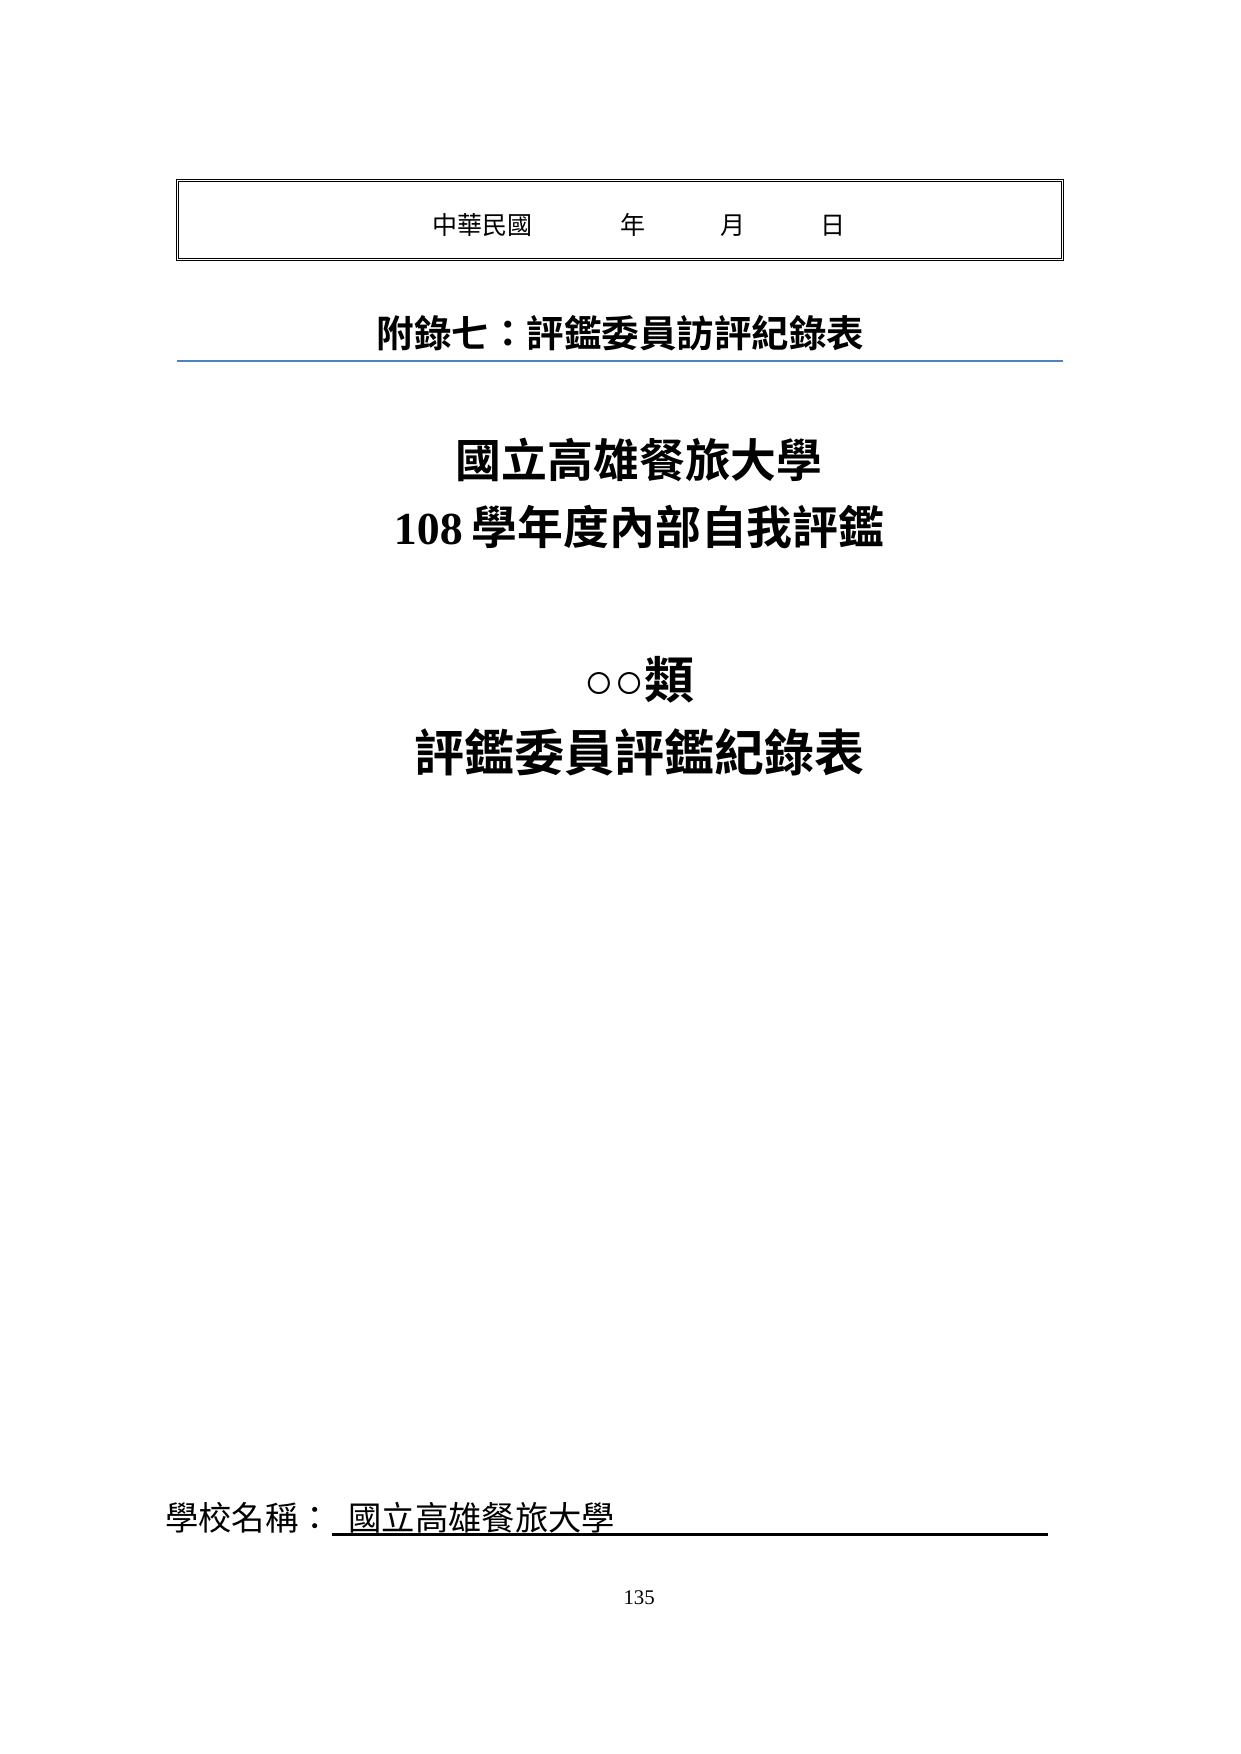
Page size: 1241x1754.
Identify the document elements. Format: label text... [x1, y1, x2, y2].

text 學校名稱： 國立高雄餐旅大學 [165, 1492, 1063, 1540]
text 國立高雄餐旅大學 [177, 425, 1063, 491]
text ○○類 [177, 641, 1063, 713]
text 評鑑委員評鑑紀錄表 [177, 713, 1063, 786]
subtitle 附錄七：評鑑委員訪評紀錄表 [177, 304, 1063, 360]
table_header 中華民國 年 月 日 [179, 182, 1061, 258]
text 108學年度內部自我評鑑 [177, 491, 1063, 557]
